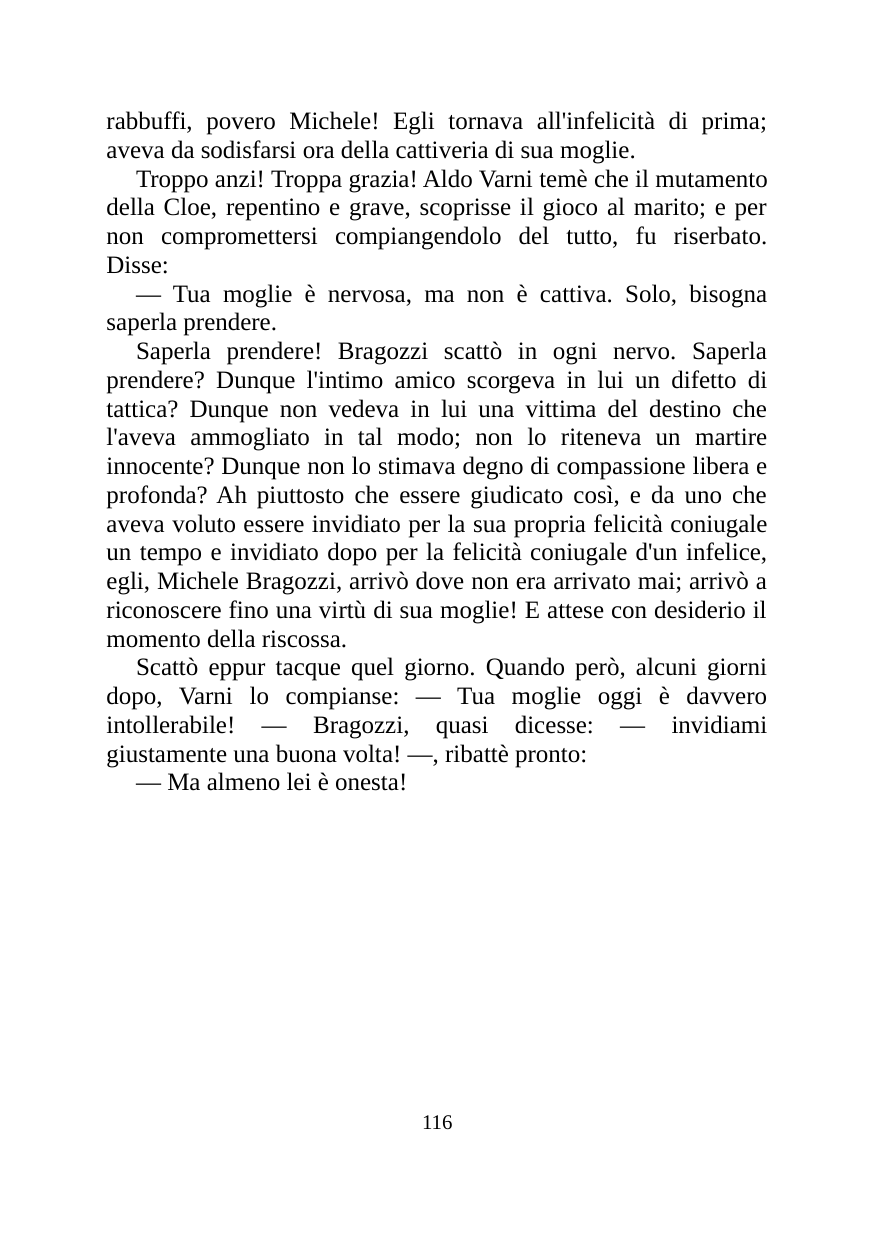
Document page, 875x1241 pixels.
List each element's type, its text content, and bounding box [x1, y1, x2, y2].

text — Ma almeno lei è onesta! [106, 767, 768, 796]
text — Tua moglie è nervosa, ma non è cattiva. Solo, bisogna saperla prendere. [106, 279, 768, 336]
text rabbuffi, povero Michele! Egli tornava all'infelicità di prima; aveva da sodisfarsi ora della cattiveria di sua moglie. [106, 106, 768, 164]
text Saperla prendere! Bragozzi scattò in ogni nervo. Saperla prendere? Dunque l'intimo amico scorgeva in lui un difetto di tattica? Dunque non vedeva in lui una vittima del destino che l'aveva ammogliato in tal modo; non lo riteneva un martire innocente? Dunque non lo stimava degno di compassione libera e profonda? Ah piuttosto che essere giudicato così, e da uno che aveva voluto essere invidiato per la sua propria felicità coniugale un tempo e invidiato dopo per la felicità coniugale d'un infelice, egli, Michele Bragozzi, arrivò dove non era arrivato mai; arrivò a riconoscere fino una virtù di sua moglie! E attese con desiderio il momento della riscossa. [106, 336, 768, 652]
text Troppo anzi! Troppa grazia! Aldo Varni temè che il mutamento della Cloe, repentino e grave, scoprisse il gioco al marito; e per non compromettersi compiangendolo del tutto, fu riserbato. Disse: [106, 164, 768, 279]
text Scattò eppur tacque quel giorno. Quando però, alcuni giorni dopo, Varni lo compianse: — Tua moglie oggi è davvero intollerabile! — Bragozzi, quasi dicesse: — invidiami giustamente una buona volta! —, ribattè pronto: [106, 652, 768, 767]
